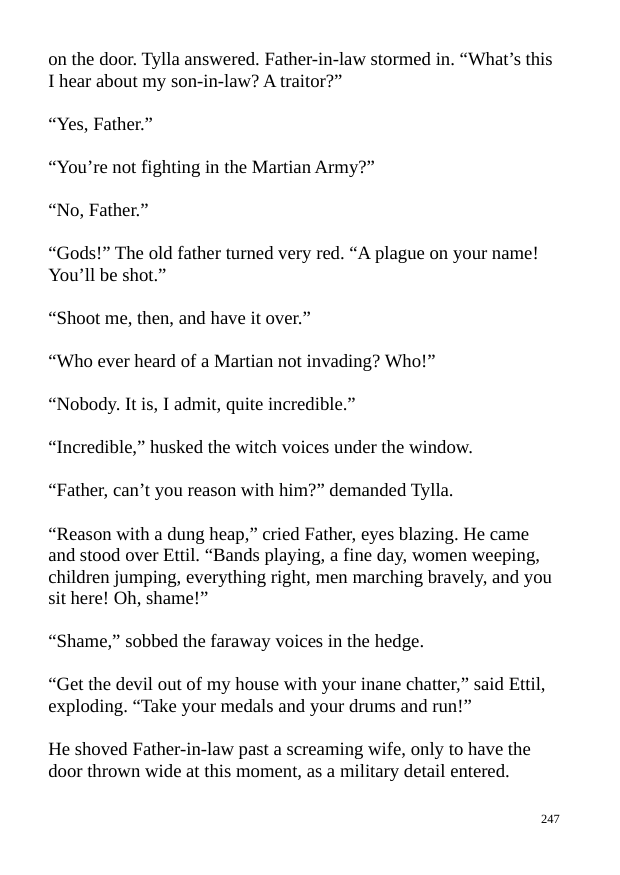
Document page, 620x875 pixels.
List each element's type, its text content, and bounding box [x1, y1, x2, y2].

text on the door. Tylla answered. Father-in-law stormed in. “What’s this I hear about my son-in-law? A traitor?” “Yes, Father.” “You’re not fighting in the Martian Army?” “No, Father.” “Gods!” The old father turned very red. “A plague on your name! You’ll be shot.” “Shoot me, then, and have it over.” “Who ever heard of a Martian not invading? Who!” “Nobody. It is, I admit, quite incredible.” “Incredible,” husked the witch voices under the window. “Father, can’t you reason with him?” demanded Tylla. “Reason with a dung heap,” cried Father, eyes blazing. He came and stood over Ettil. “Bands playing, a fine day, women weeping, children jumping, everything right, men marching bravely, and you sit here! Oh, shame!” “Shame,” sobbed the faraway voices in the hedge. “Get the devil out of my house with your inane chatter,” said Ettil, exploding. “Take your medals and your drums and run!” He shoved Father-in-law past a screaming wife, only to have the door thrown wide at this moment, as a military detail entered. [48, 48, 559, 781]
